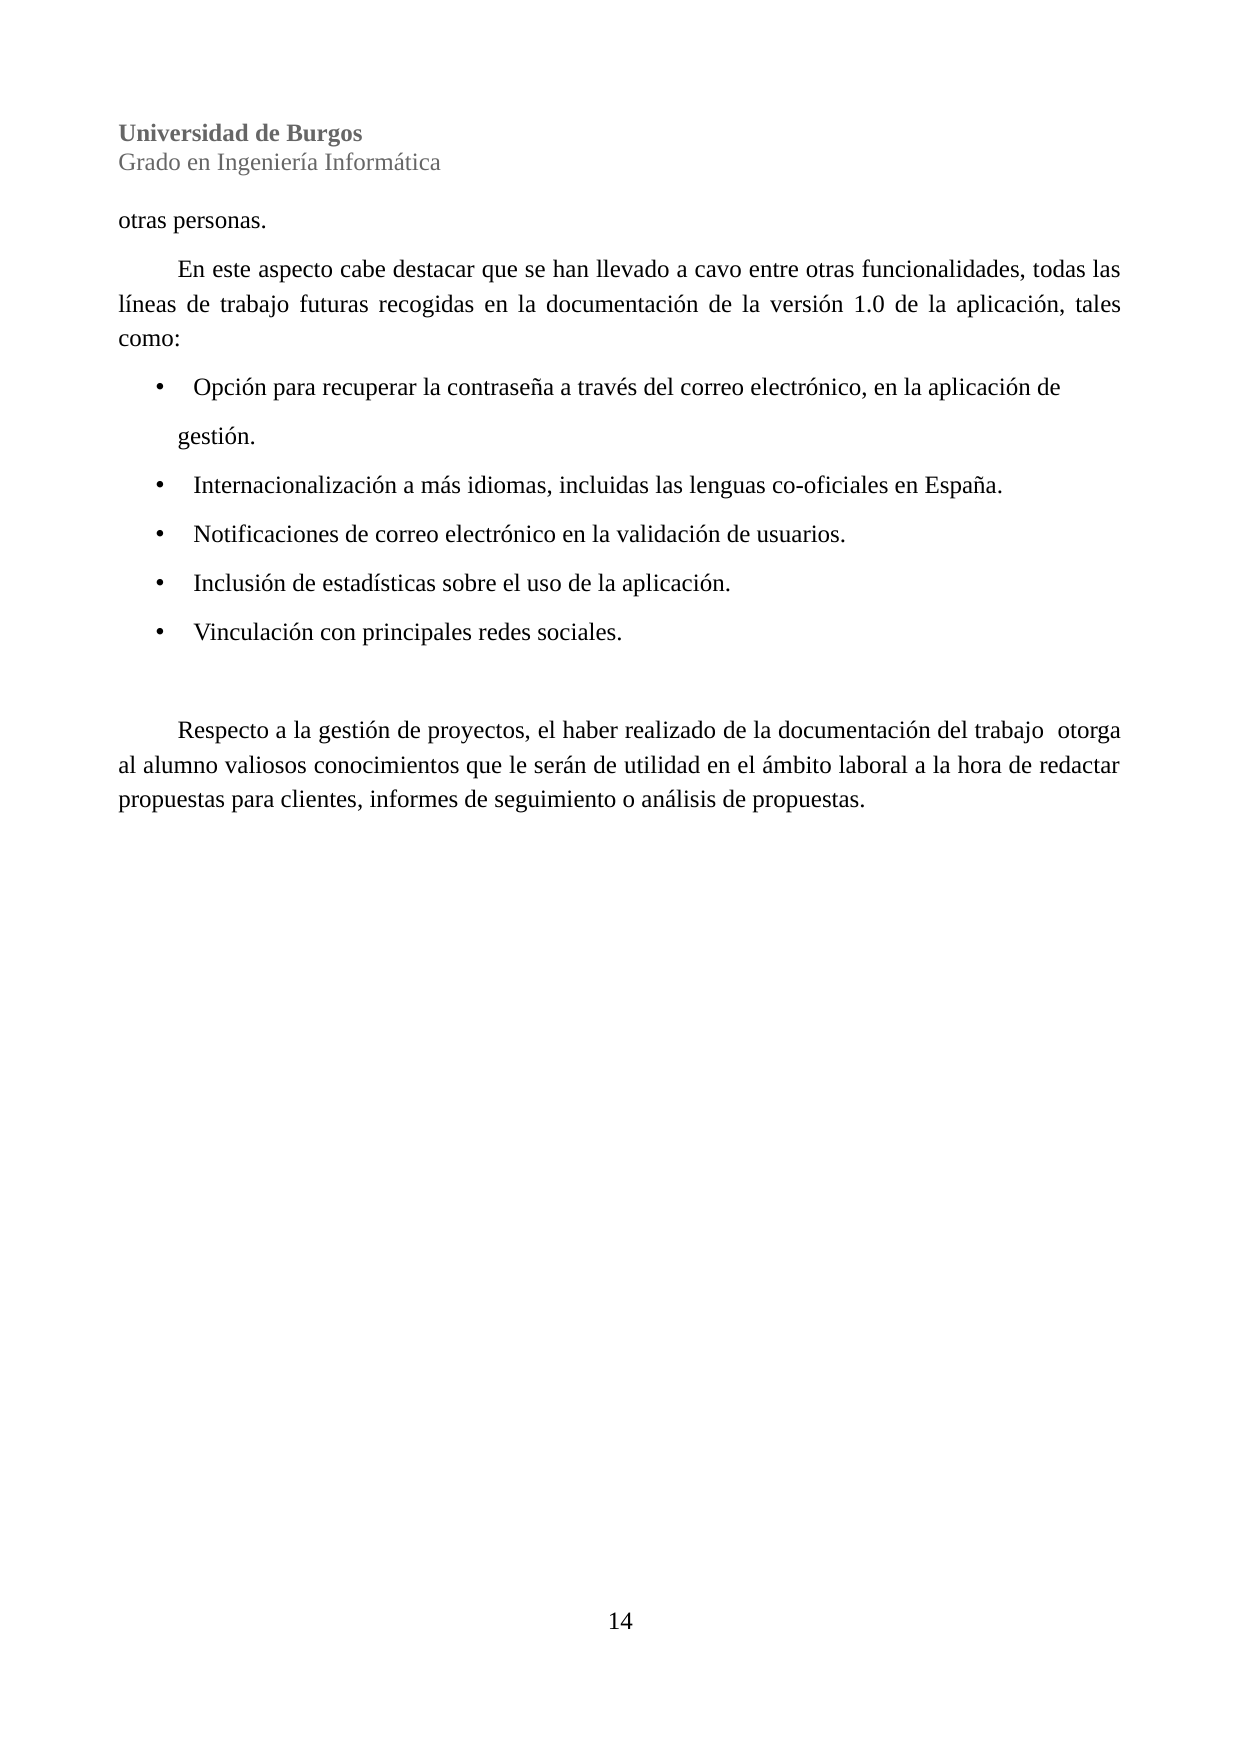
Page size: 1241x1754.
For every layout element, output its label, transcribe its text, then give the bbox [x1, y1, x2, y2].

list Notificaciones de correo electrónico en la validación de usuarios. [156, 519, 1122, 548]
list Vinculación con principales redes sociales. [156, 617, 1122, 646]
text otras personas. [118, 205, 1122, 234]
text gestión. [118, 421, 1122, 450]
list Inclusión de estadísticas sobre el uso de la aplicación. [156, 568, 1122, 597]
text En este aspecto cabe destacar que se han llevado a cavo entre otras funcionalidades, todas las líneas de trabajo futuras recogidas en la documentación de la versión 1.0 de la aplicación, tales como: [118, 254, 1122, 352]
list Opción para recuperar la contraseña a través del correo electrónico, en la aplicación de [156, 372, 1122, 401]
list Internacionalización a más idiomas, incluidas las lenguas co-oficiales en España. [156, 470, 1122, 499]
text Respecto a la gestión de proyectos, el haber realizado de la documentación del trabajo otorga al alumno valiosos conocimientos que le serán de utilidad en el ámbito laboral a la hora de redactar propuestas para clientes, informes de seguimiento o análisis de propuestas. [118, 716, 1122, 813]
